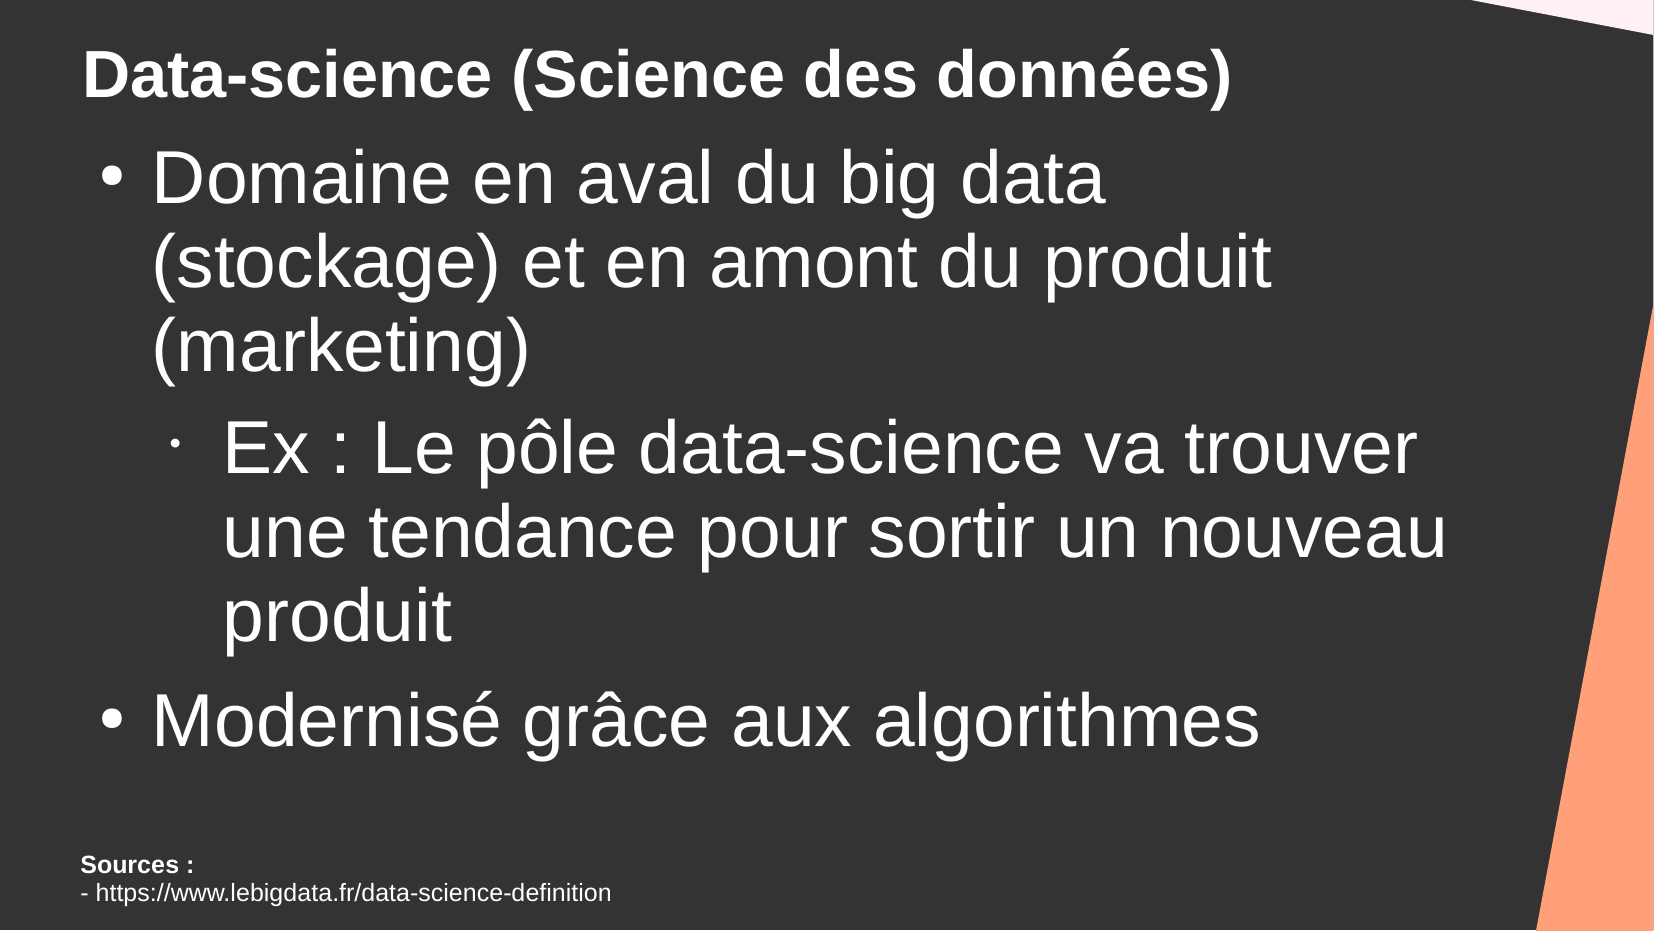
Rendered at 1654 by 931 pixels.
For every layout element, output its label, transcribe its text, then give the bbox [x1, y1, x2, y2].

text_box Sources : - https://www.lebigdata.fr/data-science-definition [65, 843, 1482, 915]
title Data-science (Science des données) [82, 37, 1571, 115]
text_box [1470, 0, 1654, 36]
text_box [1535, 300, 1654, 931]
list Domaine en aval du big data (stockage) et en amont du produit (marketing) Ex : Le pôle data-science va trouver une tendance pour sortir un nouveau produit Modernisé grâce aux algorithmes [80, 135, 1453, 815]
